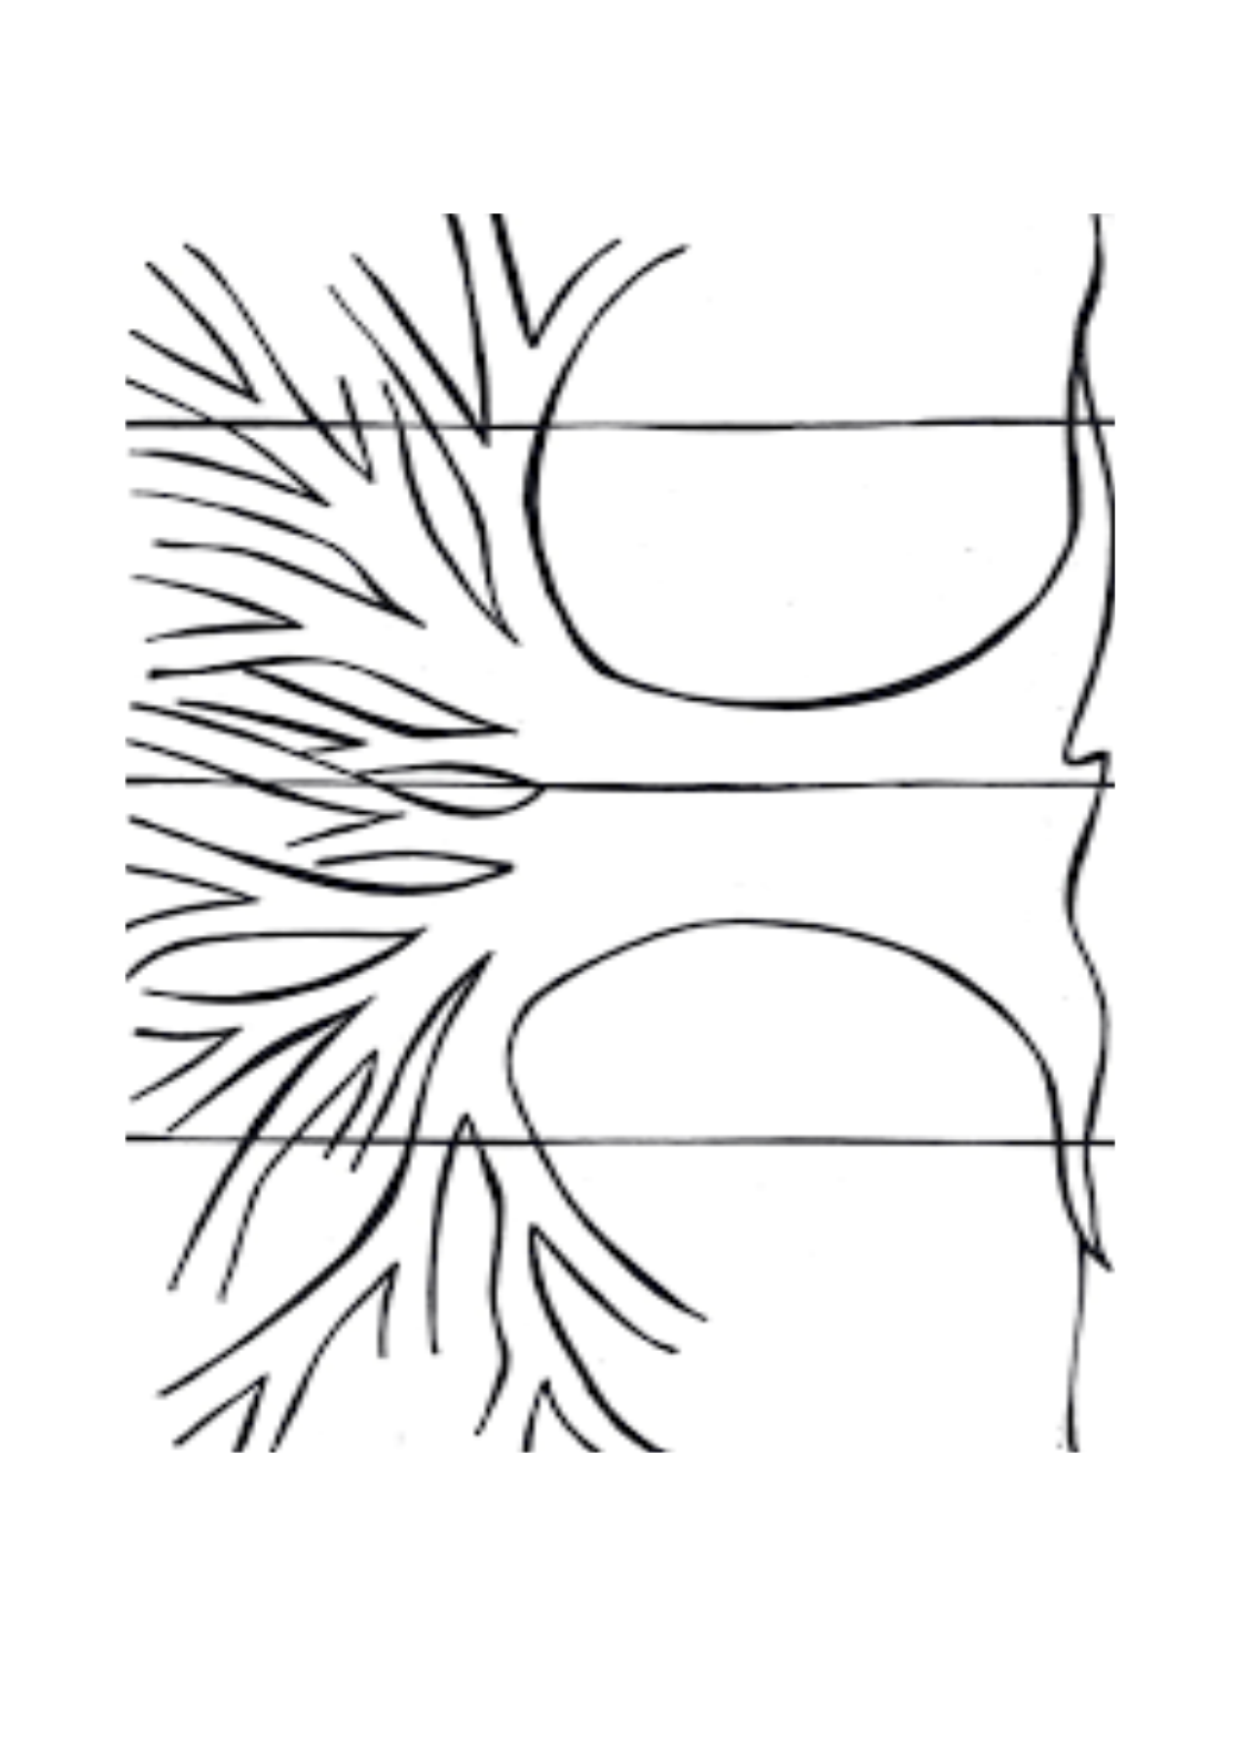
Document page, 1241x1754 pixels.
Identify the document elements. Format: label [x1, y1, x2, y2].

picture [127, 215, 1114, 1451]
